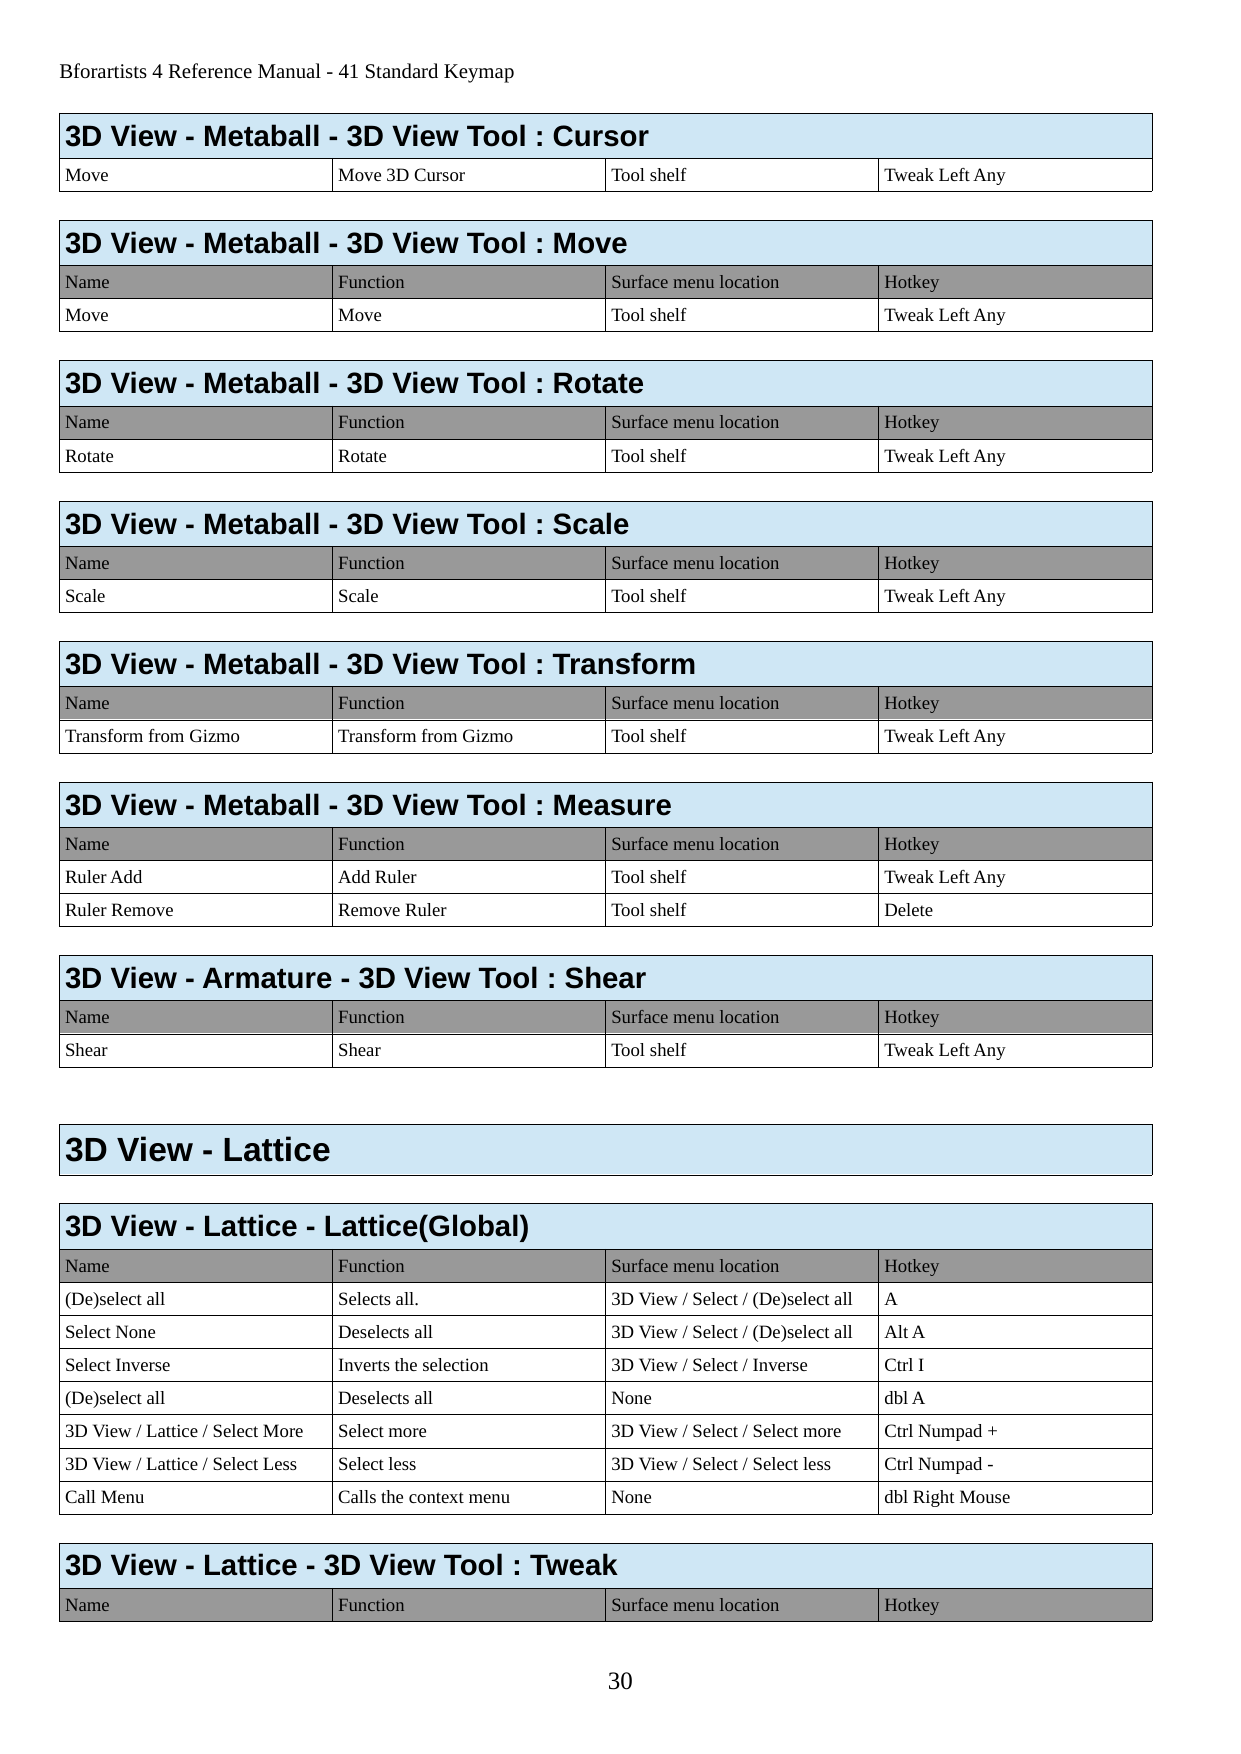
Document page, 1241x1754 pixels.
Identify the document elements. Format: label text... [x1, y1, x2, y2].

table_cell Name [60, 828, 332, 860]
table_cell Hotkey [879, 687, 1152, 719]
table_cell Function [333, 266, 605, 298]
table_cell Ctrl Numpad + [879, 1415, 1152, 1447]
table_cell Tweak Left Any [879, 440, 1152, 472]
table_header 3D View - Metaball - 3D View Tool : Measure [60, 783, 1152, 827]
table_cell Shear [60, 1035, 332, 1067]
table_cell Delete [879, 894, 1152, 926]
table_cell Tweak Left Any [879, 159, 1152, 191]
table_cell Tweak Left Any [879, 1035, 1152, 1067]
table_header 3D View - Lattice - 3D View Tool : Tweak [60, 1544, 1152, 1588]
table_cell Name [60, 1250, 332, 1282]
table_cell Name [60, 1589, 332, 1621]
table_cell Deselects all [333, 1316, 605, 1348]
table_cell Surface menu location [606, 547, 878, 579]
table_cell (De)select all [60, 1382, 332, 1414]
table_cell Name [60, 407, 332, 439]
table_cell Function [333, 828, 605, 860]
table_cell Select None [60, 1316, 332, 1348]
table_cell Tool shelf [606, 299, 878, 331]
table_cell Select more [333, 1415, 605, 1447]
table_header 3D View - Metaball - 3D View Tool : Cursor [60, 114, 1152, 158]
table_cell Tool shelf [606, 1035, 878, 1067]
table_cell Tweak Left Any [879, 721, 1152, 753]
table_cell Calls the context menu [333, 1482, 605, 1514]
table_header 3D View - Metaball - 3D View Tool : Scale [60, 502, 1152, 546]
table_cell Select less [333, 1449, 605, 1481]
table_cell Function [333, 1250, 605, 1282]
table_cell 3D View / Select / Select more [606, 1415, 878, 1447]
table_cell Function [333, 407, 605, 439]
table_header 3D View - Metaball - 3D View Tool : Move [60, 221, 1152, 265]
table_cell dbl Right Mouse [879, 1482, 1152, 1514]
table_cell Name [60, 687, 332, 719]
table_cell Tweak Left Any [879, 580, 1152, 612]
table_cell dbl A [879, 1382, 1152, 1414]
table_cell Name [60, 1001, 332, 1033]
table_cell Tool shelf [606, 894, 878, 926]
table_cell Add Ruler [333, 861, 605, 893]
table_header 3D View - Lattice [60, 1125, 1152, 1174]
table_cell None [606, 1382, 878, 1414]
table_header 3D View - Lattice - Lattice(Global) [60, 1204, 1152, 1249]
table_cell Ruler Add [60, 861, 332, 893]
table_header 3D View - Metaball - 3D View Tool : Rotate [60, 361, 1152, 406]
table_cell Remove Ruler [333, 894, 605, 926]
table_cell Tweak Left Any [879, 299, 1152, 331]
table_cell Hotkey [879, 828, 1152, 860]
table_cell Hotkey [879, 1001, 1152, 1033]
table_cell Call Menu [60, 1482, 332, 1514]
table_cell 3D View / Select / (De)select all [606, 1283, 878, 1315]
table_cell Deselects all [333, 1382, 605, 1414]
table_cell Select Inverse [60, 1349, 332, 1381]
table_cell Rotate [60, 440, 332, 472]
table_cell Tool shelf [606, 861, 878, 893]
table_cell Surface menu location [606, 1589, 878, 1621]
table_cell Function [333, 547, 605, 579]
table_cell Ctrl I [879, 1349, 1152, 1381]
table_cell Tool shelf [606, 440, 878, 472]
table_cell (De)select all [60, 1283, 332, 1315]
table_cell Rotate [333, 440, 605, 472]
table_cell Hotkey [879, 266, 1152, 298]
table_cell Alt A [879, 1316, 1152, 1348]
table_cell Hotkey [879, 1250, 1152, 1282]
table_cell None [606, 1482, 878, 1514]
table_cell Scale [333, 580, 605, 612]
table_cell Function [333, 687, 605, 719]
table_cell Name [60, 266, 332, 298]
table_cell Hotkey [879, 547, 1152, 579]
table_cell Tool shelf [606, 159, 878, 191]
table_cell Surface menu location [606, 687, 878, 719]
table_cell 3D View / Lattice / Select Less [60, 1449, 332, 1481]
table_cell Shear [333, 1035, 605, 1067]
table_cell 3D View / Select / Inverse [606, 1349, 878, 1381]
table_cell 3D View / Select / Select less [606, 1449, 878, 1481]
table_cell Transform from Gizmo [60, 721, 332, 753]
table_cell Move 3D Cursor [333, 159, 605, 191]
table_cell Selects all. [333, 1283, 605, 1315]
table_cell Surface menu location [606, 828, 878, 860]
table_cell Hotkey [879, 407, 1152, 439]
table_cell Function [333, 1001, 605, 1033]
table_cell Move [333, 299, 605, 331]
table_cell Move [60, 159, 332, 191]
table_cell Function [333, 1589, 605, 1621]
table_cell Tool shelf [606, 721, 878, 753]
table_cell Scale [60, 580, 332, 612]
table_cell 3D View / Select / (De)select all [606, 1316, 878, 1348]
table_cell Hotkey [879, 1589, 1152, 1621]
table_cell Transform from Gizmo [333, 721, 605, 753]
table_cell Surface menu location [606, 1001, 878, 1033]
table_cell Name [60, 547, 332, 579]
table_cell Tool shelf [606, 580, 878, 612]
table_cell Tweak Left Any [879, 861, 1152, 893]
table_header 3D View - Armature - 3D View Tool : Shear [60, 956, 1152, 1000]
table_cell Ruler Remove [60, 894, 332, 926]
table_header 3D View - Metaball - 3D View Tool : Transform [60, 642, 1152, 686]
table_cell 3D View / Lattice / Select More [60, 1415, 332, 1447]
table_cell Surface menu location [606, 1250, 878, 1282]
table_cell Inverts the selection [333, 1349, 605, 1381]
table_cell Ctrl Numpad - [879, 1449, 1152, 1481]
table_cell Surface menu location [606, 266, 878, 298]
table_cell A [879, 1283, 1152, 1315]
table_cell Surface menu location [606, 407, 878, 439]
table_cell Move [60, 299, 332, 331]
